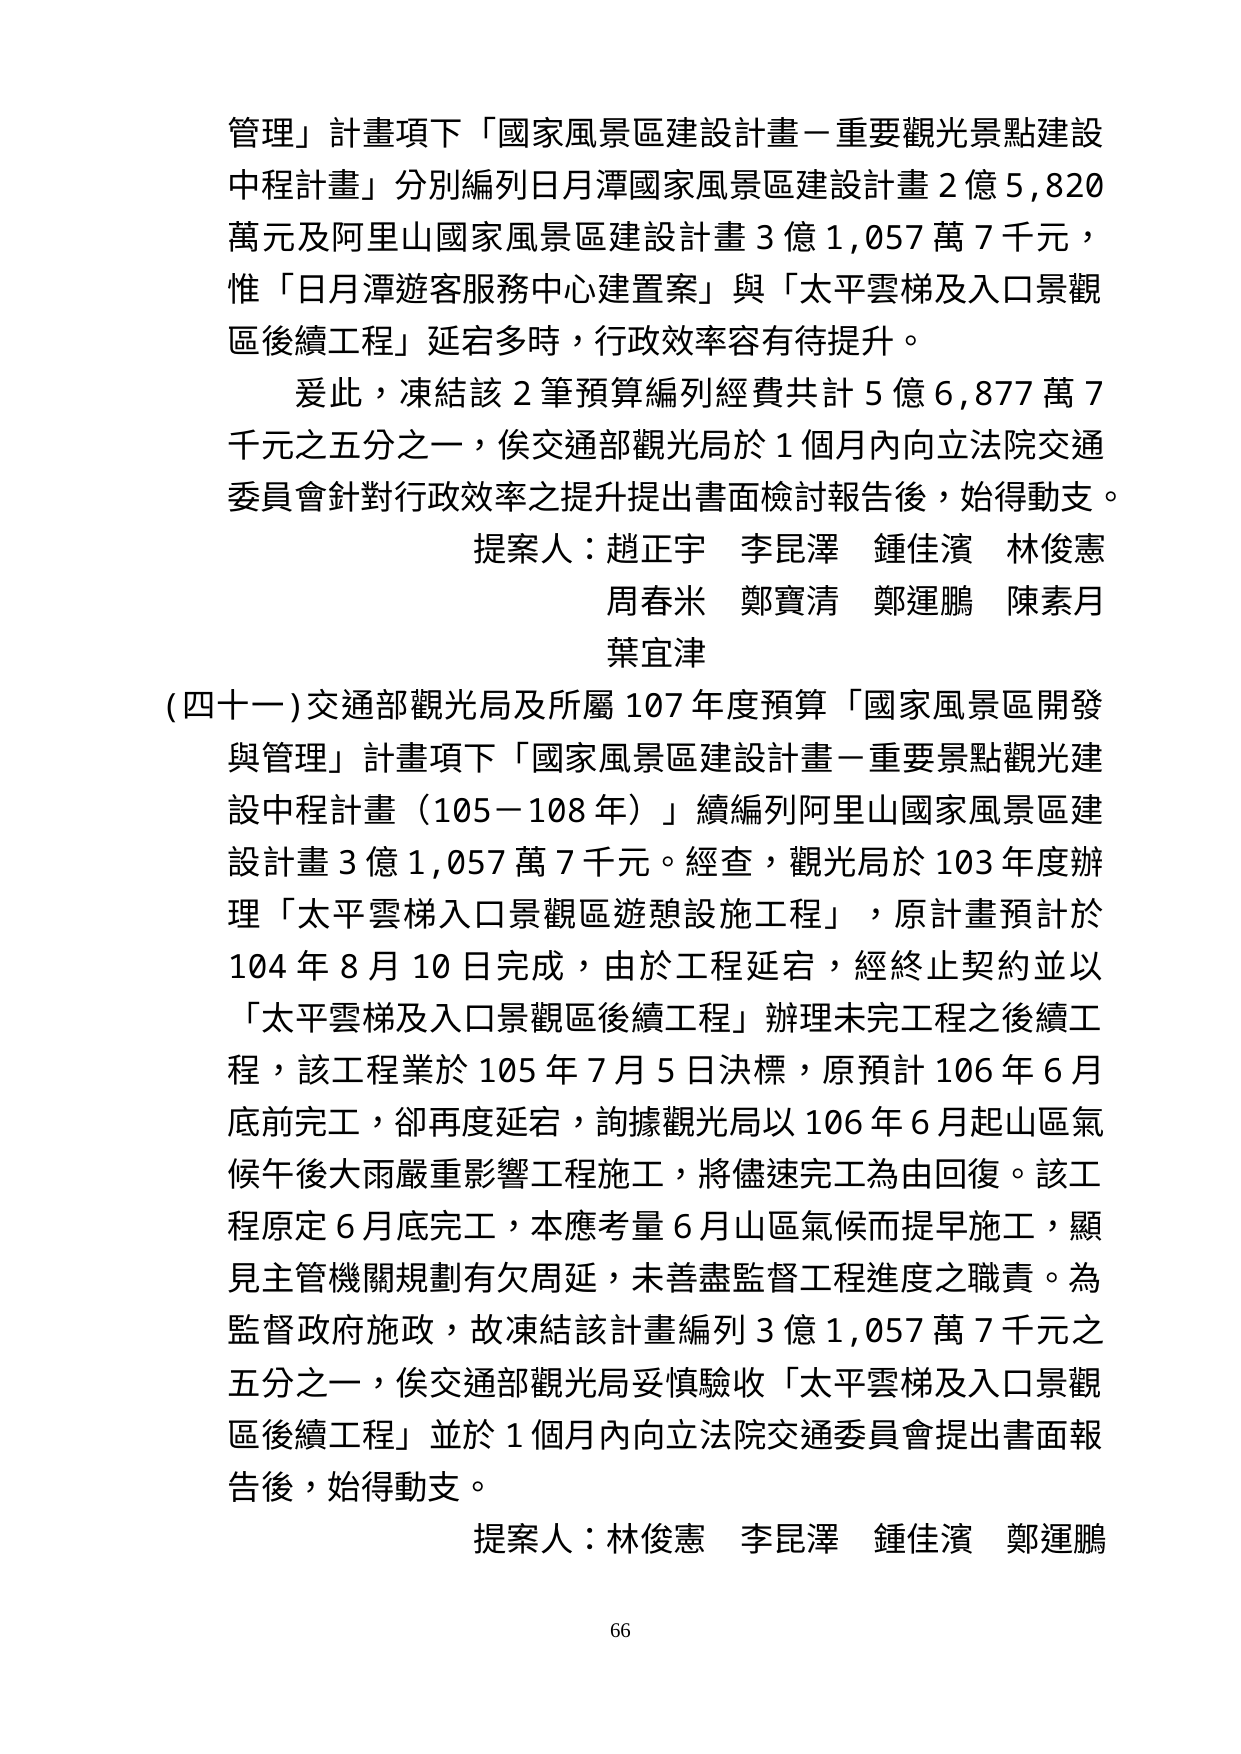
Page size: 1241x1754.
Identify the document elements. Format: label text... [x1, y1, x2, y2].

text 提案人：林俊憲 李昆澤 鍾佳濱 鄭運鵬 [473, 1509, 1117, 1562]
text 爰此，凍結該2筆預算編列經費共計5億6,877萬7千元之五分之一，俟交通部觀光局於1個月內向立法院交通委員會針對行政效率之提升提出書面檢討報告後，始得動支。 [227, 364, 1104, 520]
text 提案人：趙正宇 李昆澤 鍾佳濱 林俊憲周春米 鄭寶清 鄭運鵬 陳素月葉宜津 [473, 520, 1117, 676]
text (四十一)交通部觀光局及所屬107年度預算「國家風景區開發與管理」計畫項下「國家風景區建設計畫－重要景點觀光建設中程計畫（105－108年）」續編列阿里山國家風景區建設計畫3億1,057萬7千元。經查，觀光局於103年度辦理「太平雲梯入口景觀區遊憩設施工程」，原計畫預計於104年8月10日完成，由於工程延宕，經終止契約並以「太平雲梯及入口景觀區後續工程」辦理未完工程之後續工程，該工程業於105年7月5日決標，原預計106年6月底前完工，卻再度延宕，詢據觀光局以106年6月起山區氣候午後大雨嚴重影響工程施工，將儘速完工為由回復。該工程原定6月底完工，本應考量6月山區氣候而提早施工，顯見主管機關規劃有欠周延，未善盡監督工程進度之職責。為監督政府施政，故凍結該計畫編列3億1,057萬7千元之五分之一，俟交通部觀光局妥慎驗收「太平雲梯及入口景觀區後續工程」並於1個月內向立法院交通委員會提出書面報告後，始得動支。 [161, 676, 1104, 1509]
text 管理」計畫項下「國家風景區建設計畫－重要觀光景點建設中程計畫」分別編列日月潭國家風景區建設計畫2億5,820萬元及阿里山國家風景區建設計畫3億1,057萬7千元，惟「日月潭遊客服務中心建置案」與「太平雲梯及入口景觀區後續工程」延宕多時，行政效率容有待提升。 [161, 103, 1104, 364]
